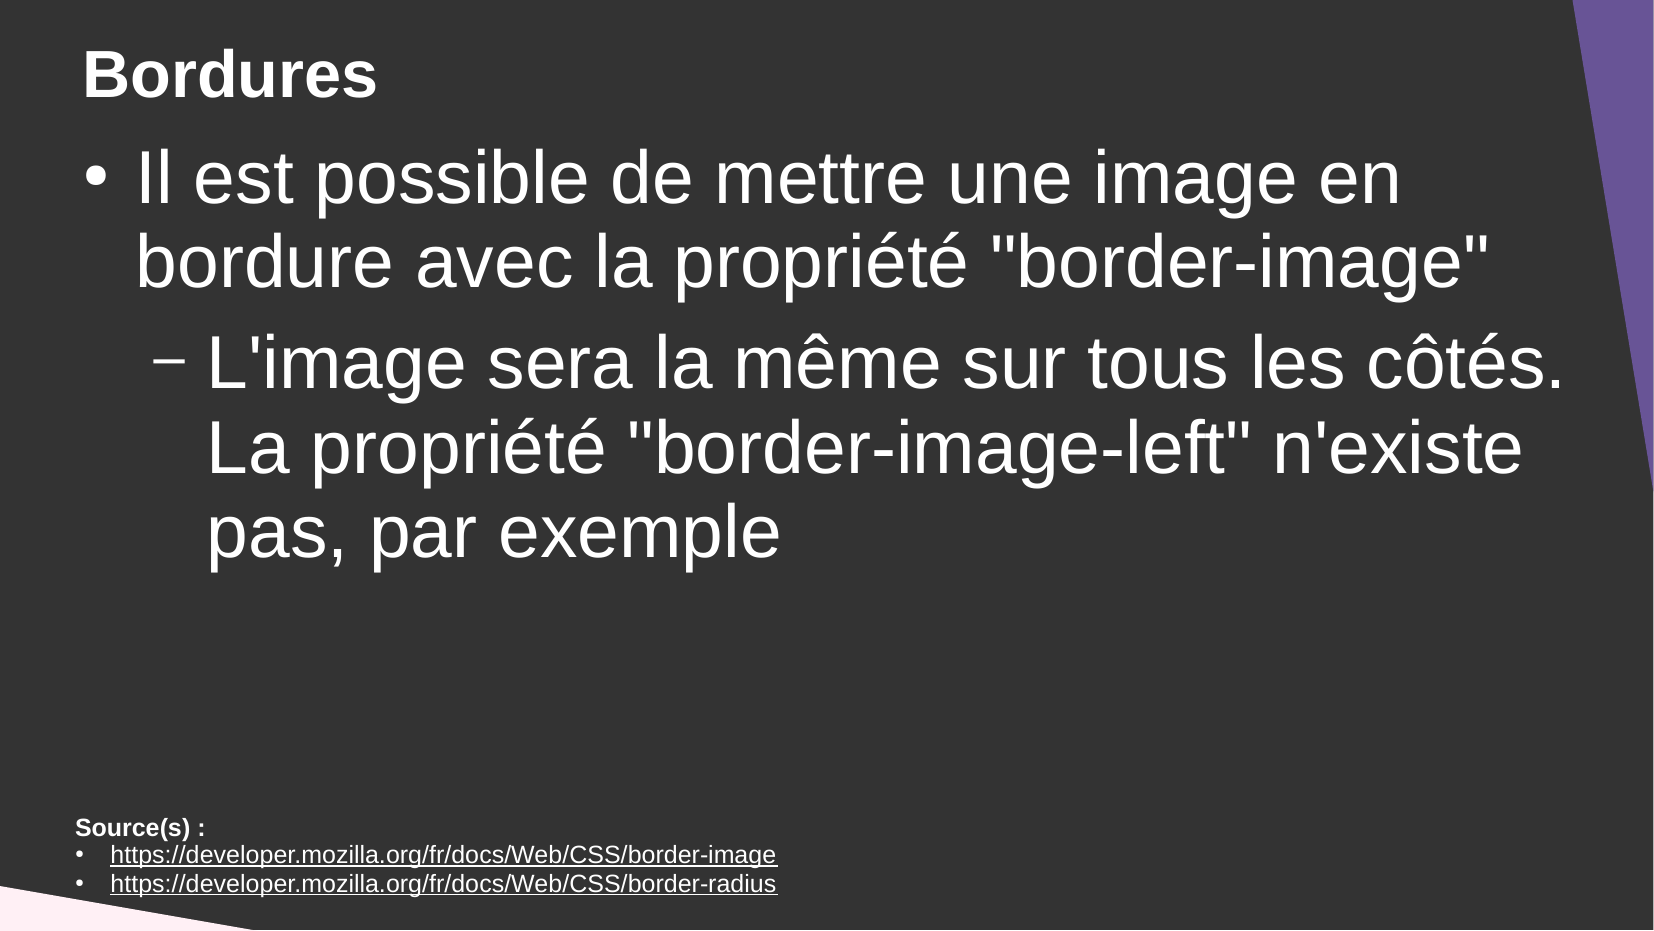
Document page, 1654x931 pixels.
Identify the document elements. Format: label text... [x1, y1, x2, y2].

text_box [1572, 0, 1654, 496]
title Bordures [82, 37, 1571, 112]
text_box Source(s) : https://developer.mozilla.org/fr/docs/Web/CSS/border-image https://developer.mozilla.org/fr/docs/Web/CSS/border-radius [60, 805, 1546, 905]
text_box [0, 886, 259, 931]
list Il est possible de mettre une image en bordure avec la propriété "border-image" L'image sera la même sur tous les côtés. La propriété "border-image-left" n'existe pas, par exemple [64, 135, 1604, 736]
